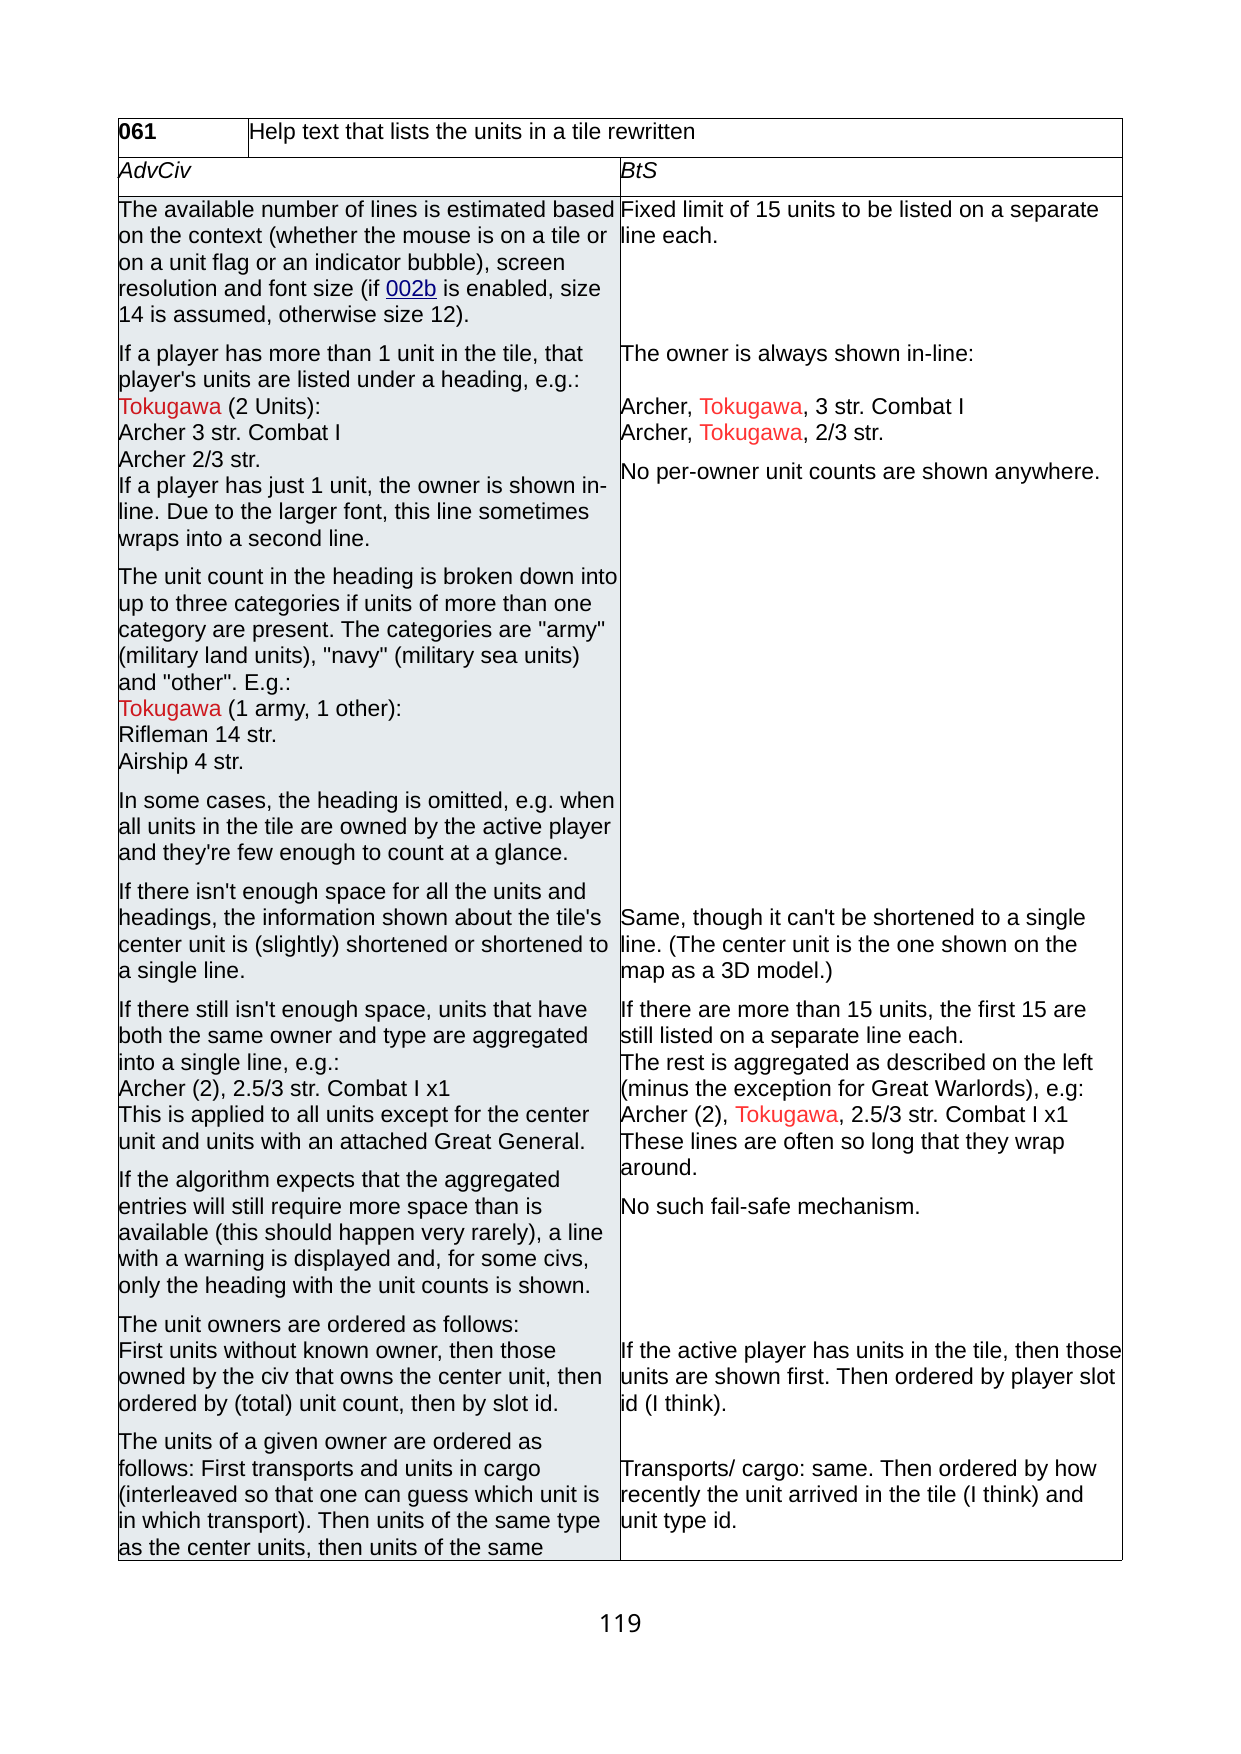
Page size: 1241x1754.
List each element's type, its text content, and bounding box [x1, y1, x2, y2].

table_cell Fixed limit of 15 units to be listed on a separate line each. The owner is always shown in-line: Archer, Tokugawa, 3 str. Combat I Archer, Tokugawa, 2/3 str. No per-owner unit counts are shown anywhere. Same, though it can't be shortened to a single line. (The center unit is the one shown on the map as a 3D model.) If there are more than 15 units, the first 15 are still listed on a separate line each. The rest is aggregated as described on the left (minus the exception for Great Warlords), e.g: Archer (2), Tokugawa, 2.5/3 str. Combat I x1 These lines are often so long that they wrap around. No such fail-safe mechanism. If the active player has units in the tile, then those units are shown first. Then ordered by player slot id (I think). Transports/ cargo: same. Then ordered by how recently the unit arrived in the tile (I think) and unit type id. [621, 197, 1122, 1560]
table_cell AdvCiv [119, 158, 620, 196]
table_cell BtS [621, 158, 1122, 196]
table_header 061 [119, 119, 248, 157]
table_cell The available number of lines is estimated based on the context (whether the mouse is on a tile or on a unit flag or an indicator bubble), screen resolution and font size (if 002b is enabled, size 14 is assumed, otherwise size 12). If a player has more than 1 unit in the tile, that player's units are listed under a heading, e.g.: Tokugawa (2 Units): Archer 3 str. Combat I Archer 2/3 str. If a player has just 1 unit, the owner is shown in-line. Due to the larger font, this line sometimes wraps into a second line. The unit count in the heading is broken down into up to three categories if units of more than one category are present. The categories are "army" (military land units), "navy" (military sea units) and "other". E.g.: Tokugawa (1 army, 1 other): Rifleman 14 str. Airship 4 str. In some cases, the heading is omitted, e.g. when all units in the tile are owned by the active player and they're few enough to count at a glance. If there isn't enough space for all the units and headings, the information shown about the tile's center unit is (slightly) shortened or shortened to a single line. If there still isn't enough space, units that have both the same owner and type are aggregated into a single line, e.g.: Archer (2), 2.5/3 str. Combat I x1 This is applied to all units except for the center unit and units with an attached Great General. If the algorithm expects that the aggregated entries will still require more space than is available (this should happen very rarely), a line with a warning is displayed and, for some civs, only the heading with the unit counts is shown. The unit owners are ordered as follows: First units without known owner, then those owned by the civ that owns the center unit, then ordered by (total) unit count, then by slot id. The units of a given owner are ordered as follows: First transports and units in cargo (interleaved so that one can guess which unit is in which transport). Then units of the same type as the center units, then units of the same [119, 197, 620, 1560]
table_header Help text that lists the units in a tile rewritten [249, 119, 1122, 157]
